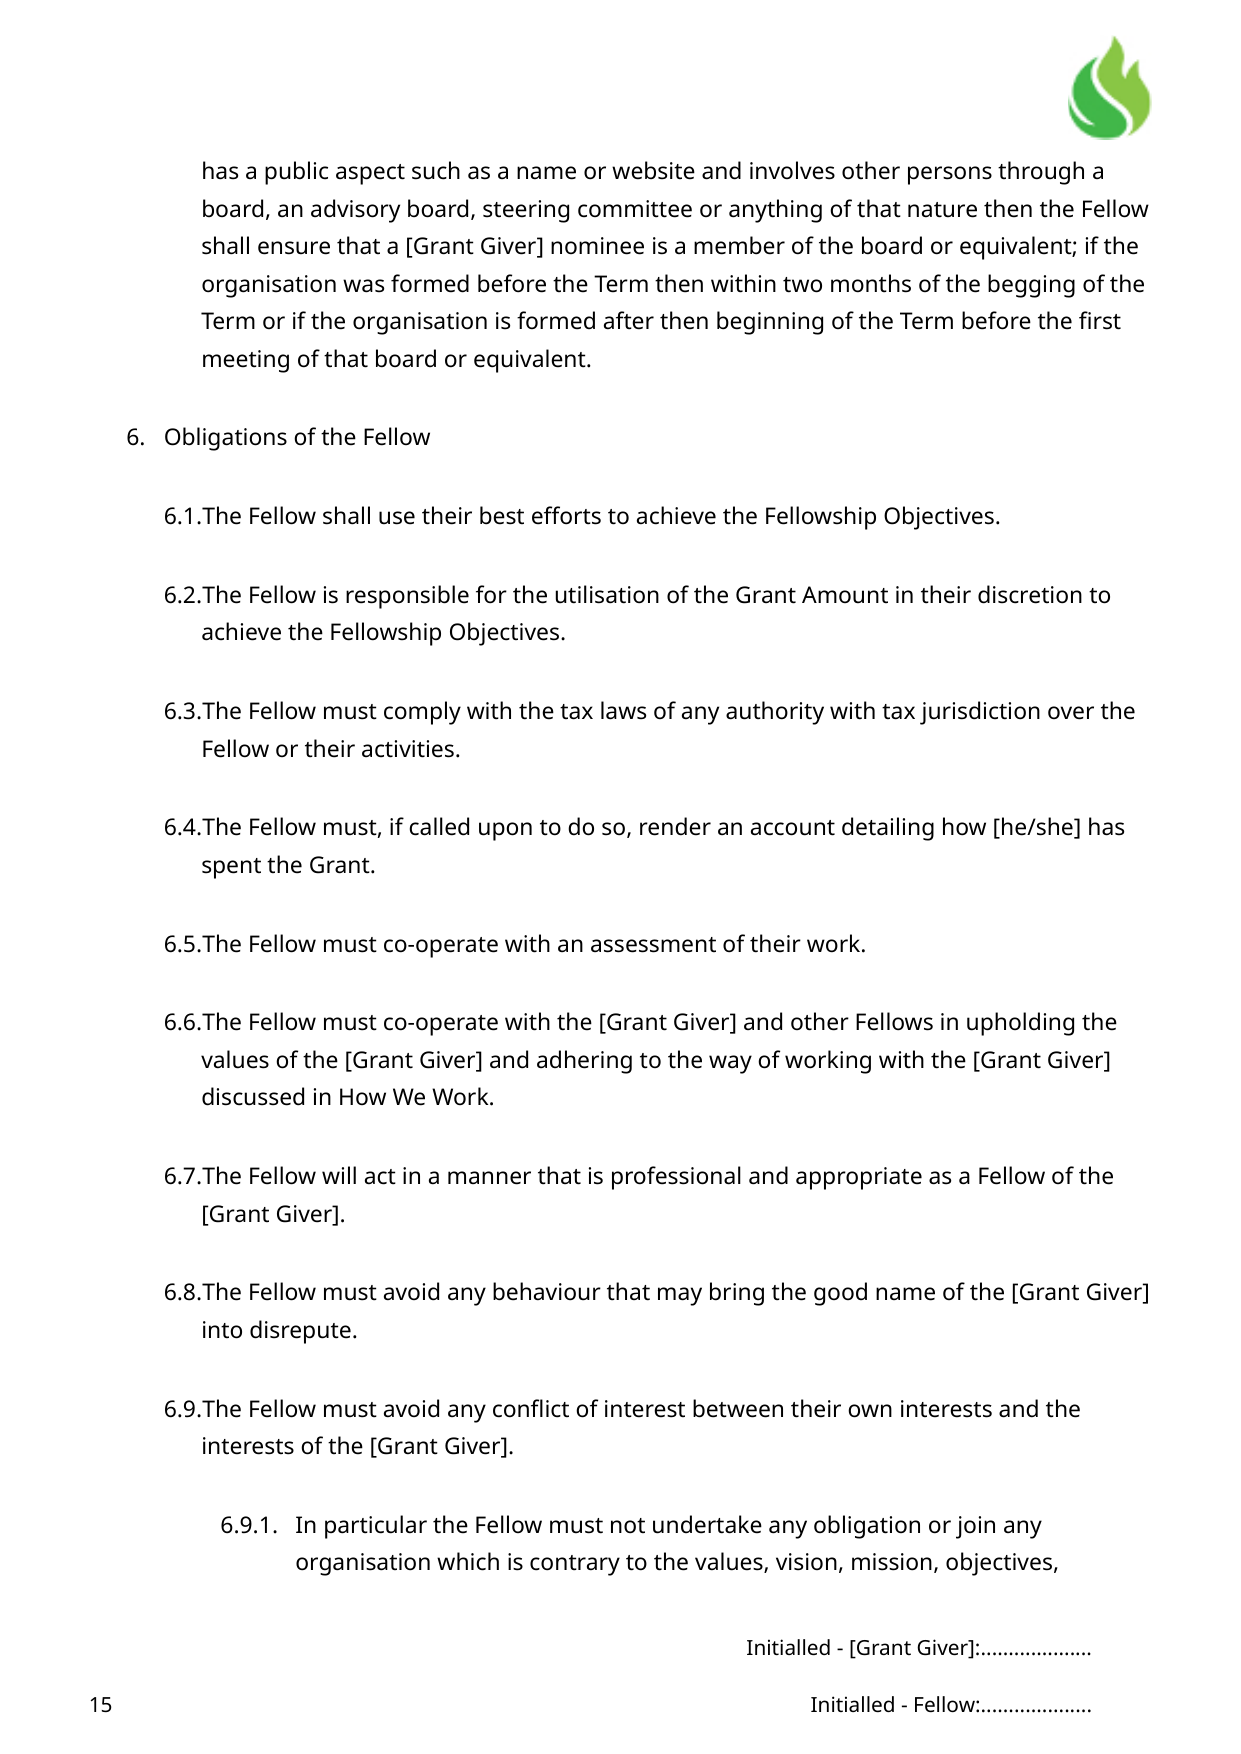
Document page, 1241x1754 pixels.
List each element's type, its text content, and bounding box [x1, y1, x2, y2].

subtitle has a public aspect such as a name or website and involves other persons through a board, an advisory board, steering committee or anything of that nature then the Fellow shall ensure that a [Grant Giver] nominee is a member of the board or equivalent; if the organisation was formed before the Term then within two months of the begging of the Term or if the organisation is formed after then beginning of the Term before the first meeting of that board or equivalent. [163, 155, 1152, 374]
subtitle The Fellow must comply with the tax laws of any authority with tax jurisdiction over the Fellow or their activities. [163, 695, 1152, 764]
subtitle In particular the Fellow must not undertake any obligation or join any organisation which is contrary to the values, vision, mission, objectives, [220, 1509, 1152, 1577]
subtitle The Fellow must, if called upon to do so, render an account detailing how [he/she] has spent the Grant. [163, 811, 1152, 880]
picture [1089, 35, 1152, 114]
subtitle The Fellow must co-operate with the [Grant Giver] and other Fellows in upholding the values of the [Grant Giver] and adhering to the way of working with the [Grant Giver] discussed in How We Work. [163, 1006, 1152, 1112]
subtitle The Fellow shall use their best efforts to achieve the Fellowship Objectives. [163, 500, 1152, 531]
subtitle The Fellow is responsible for the utilisation of the Grant Amount in their discretion to achieve the Fellowship Objectives. [163, 579, 1152, 647]
subtitle The Fellow must avoid any behaviour that may bring the good name of the [Grant Giver] into disrepute. [163, 1276, 1152, 1345]
subtitle The Fellow must co-operate with an assessment of their work. [163, 927, 1152, 959]
subtitle The Fellow must avoid any conflict of interest between their own interests and the interests of the [Grant Giver]. [163, 1392, 1152, 1461]
subtitle Obligations of the Fellow [126, 421, 1152, 452]
subtitle The Fellow will act in a manner that is professional and appropriate as a Fellow of the [Grant Giver]. [163, 1160, 1152, 1229]
